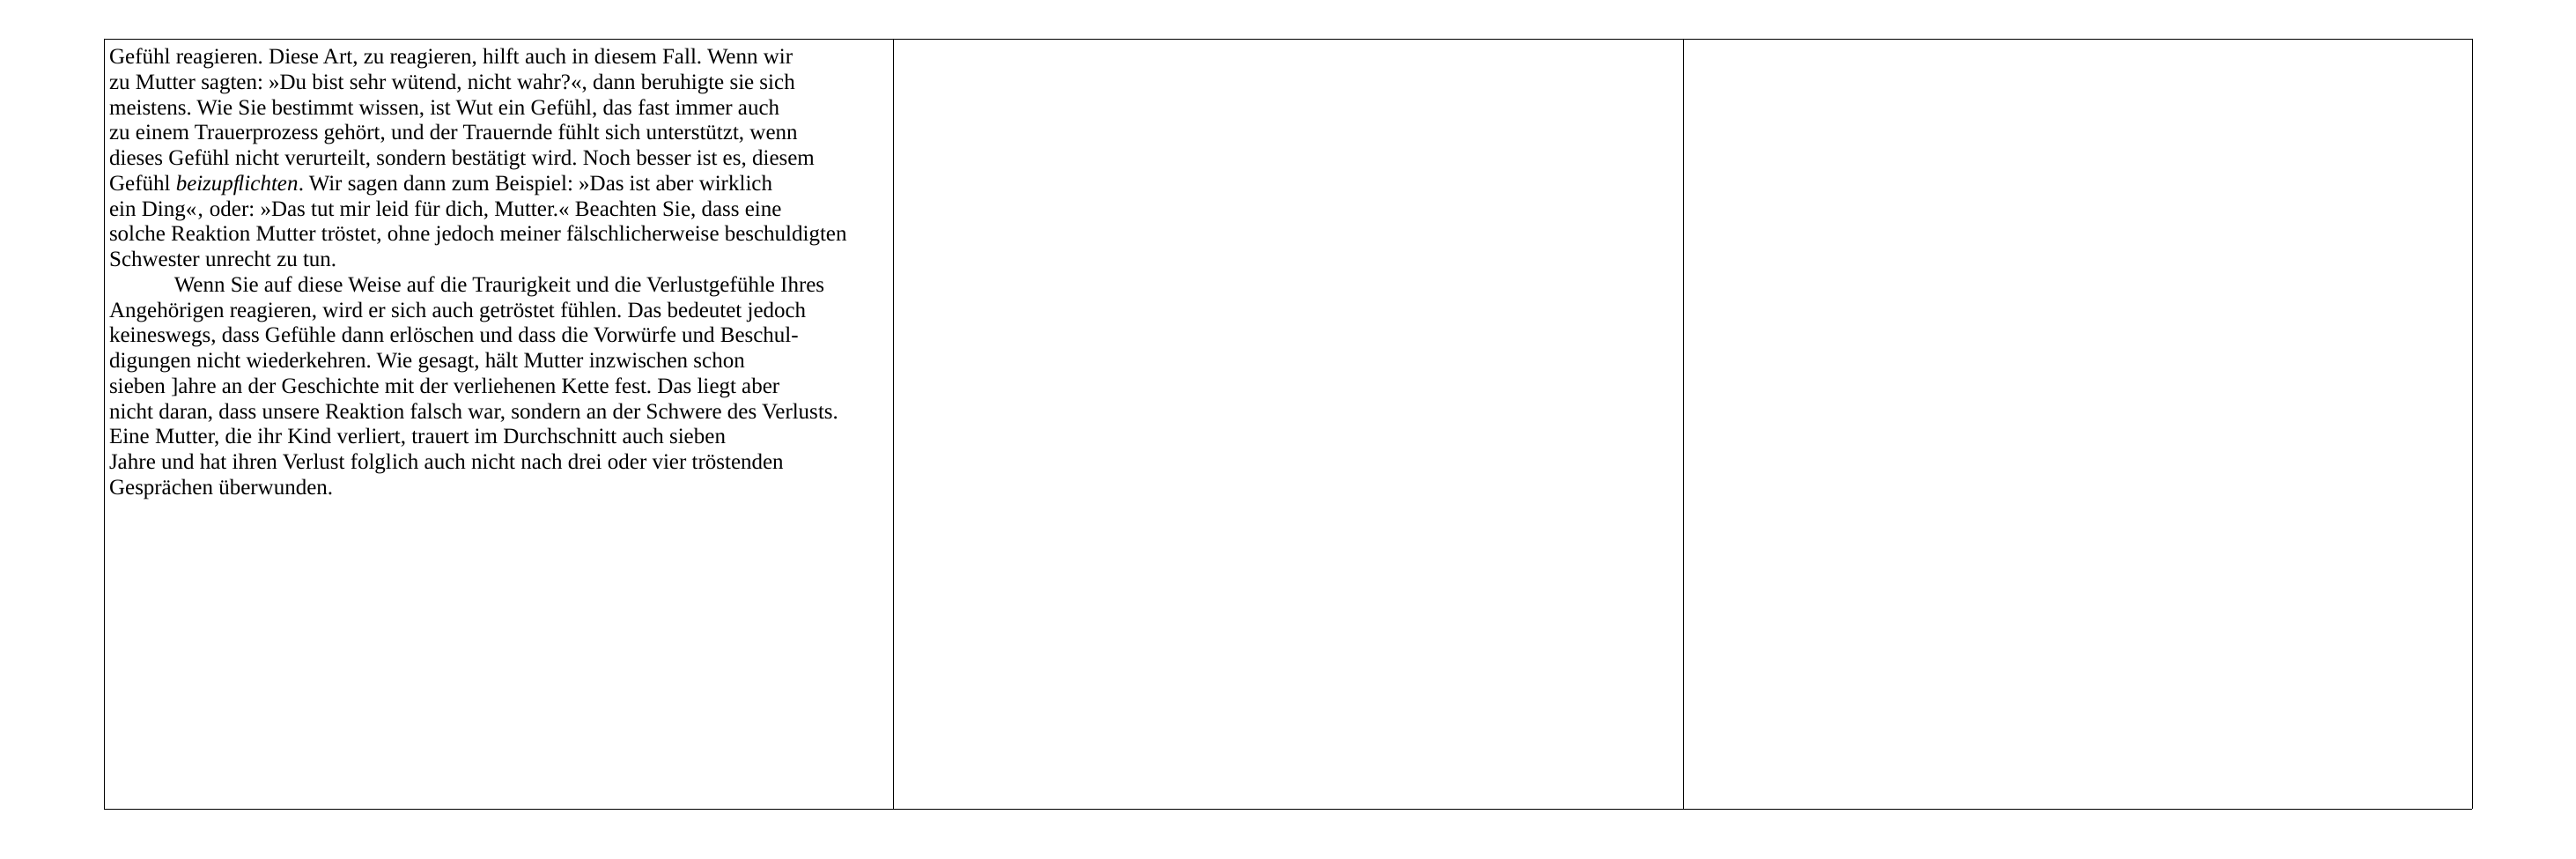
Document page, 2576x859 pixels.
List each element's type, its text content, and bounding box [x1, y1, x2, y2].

table_header Gefühl reagieren. Diese Art, zu reagieren, hilft auch in diesem Fall. Wenn wir zu Mutter sagten: »Du bist sehr wütend, nicht wahr?«, dann beruhigte sie sich meistens. Wie Sie bestimmt wissen, ist Wut ein Gefühl, das fast immer auch zu einem Trauerprozess gehört, und der Trauernde fühlt sich unterstützt, wenn dieses Gefühl nicht verurteilt, sondern bestätigt wird. Noch besser ist es, diesem Gefühl beizupﬂichten. Wir sagen dann zum Beispiel: »Das ist aber wirklich ein Ding«‚ oder: »Das tut mir leid für dich, Mutter.« Beachten Sie, dass eine solche Reaktion Mutter tröstet, ohne jedoch meiner fälschlicherweise beschuldigten Schwester unrecht zu tun. Wenn Sie auf diese Weise auf die Traurigkeit und die Verlustgefühle Ihres Angehörigen reagieren, wird er sich auch getröstet fühlen. Das bedeutet jedoch keineswegs, dass Gefühle dann erlöschen und dass die Vorwürfe und Beschul- digungen nicht wiederkehren. Wie gesagt, hält Mutter inzwischen schon sieben ]ahre an der Geschichte mit der verliehenen Kette fest. Das liegt aber nicht daran, dass unsere Reaktion falsch war, sondern an der Schwere des Verlusts. Eine Mutter, die ihr Kind verliert, trauert im Durchschnitt auch sieben Jahre und hat ihren Verlust folglich auch nicht nach drei oder vier tröstenden Gesprächen überwunden. [105, 40, 893, 809]
